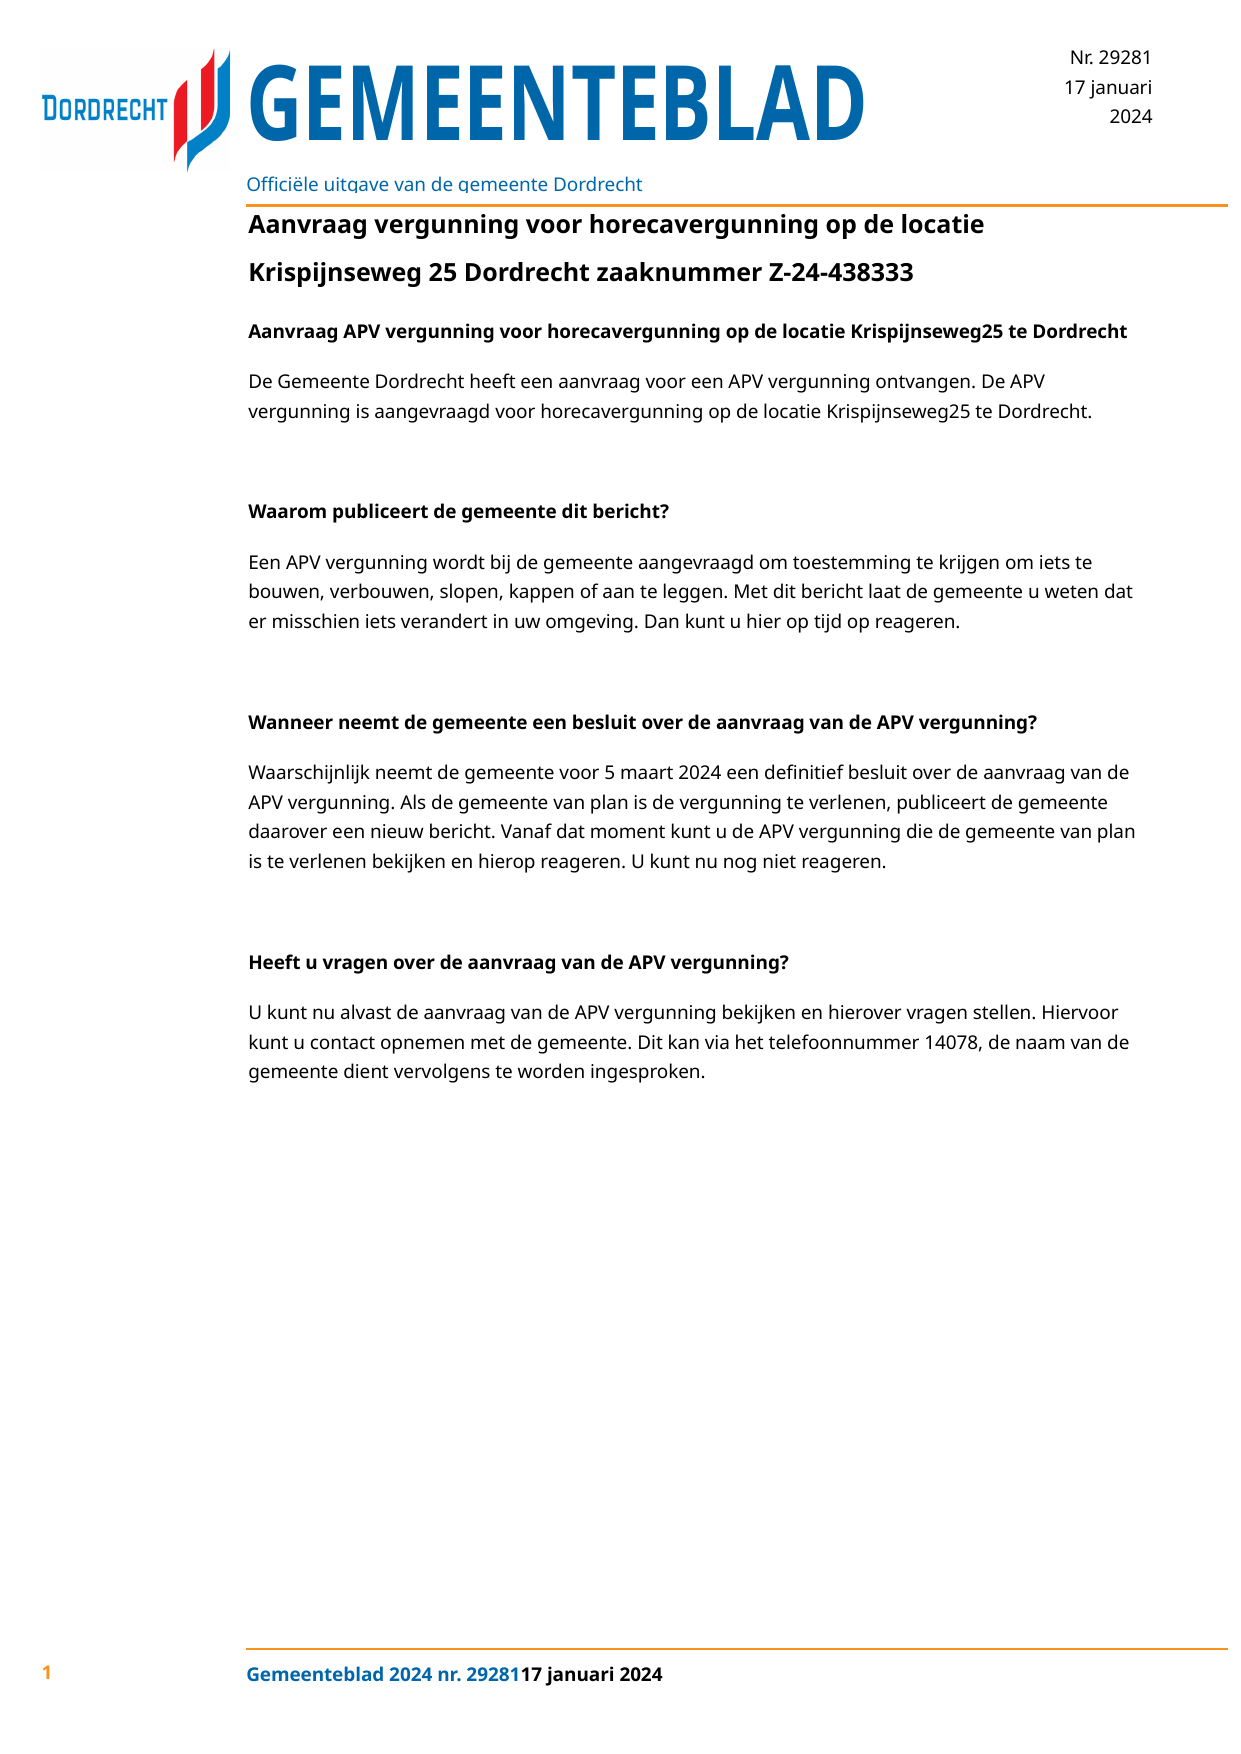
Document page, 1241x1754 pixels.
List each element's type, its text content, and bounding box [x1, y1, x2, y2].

text Heeft u vragen over de aanvraag van de APV vergunning? [248, 949, 1152, 975]
picture [41, 47, 231, 172]
text U kunt nu alvast de aanvraag van de APV vergunning bekijken en hierover vragen stellen. Hiervoor kunt u contact opnemen met de gemeente. Dit kan via het telefoonnummer 14078, de naam van de gemeente dient vervolgens te worden ingesproken. [248, 999, 1152, 1084]
text De Gemeente Dordrecht heeft een aanvraag voor een APV vergunning ontvangen. De APV vergunning is aangevraagd voor horecavergunning op de locatie Krispijnseweg25 te Dordrecht. [248, 368, 1152, 424]
text Waarschijnlijk neemt de gemeente voor 5 maart 2024 een definitief besluit over de aanvraag van de APV vergunning. Als de gemeente van plan is de vergunning te verlenen, publiceert de gemeente daarover een nieuw bericht. Vanaf dat moment kunt u de APV vergunning die de gemeente van plan is te verlenen bekijken en hierop reageren. U kunt nu nog niet reageren. [248, 759, 1152, 874]
text Waarom publiceert de gemeente dit bericht? [248, 499, 1152, 524]
text Wanneer neemt de gemeente een besluit over de aanvraag van de APV vergunning? [248, 709, 1152, 735]
text Een APV vergunning wordt bij de gemeente aangevraagd om toestemming te krijgen om iets te bouwen, verbouwen, slopen, kappen of aan te leggen. Met dit bericht laat de gemeente u weten dat er misschien iets verandert in uw omgeving. Dan kunt u hier op tijd op reageren. [248, 549, 1152, 634]
text Aanvraag vergunning voor horecavergunning op de locatie Krispijnseweg 25 Dordrecht zaaknummer Z-24-438333 [248, 207, 1152, 288]
text Aanvraag APV vergunning voor horecavergunning op de locatie Krispijnseweg25 te Dordrecht [248, 318, 1152, 344]
